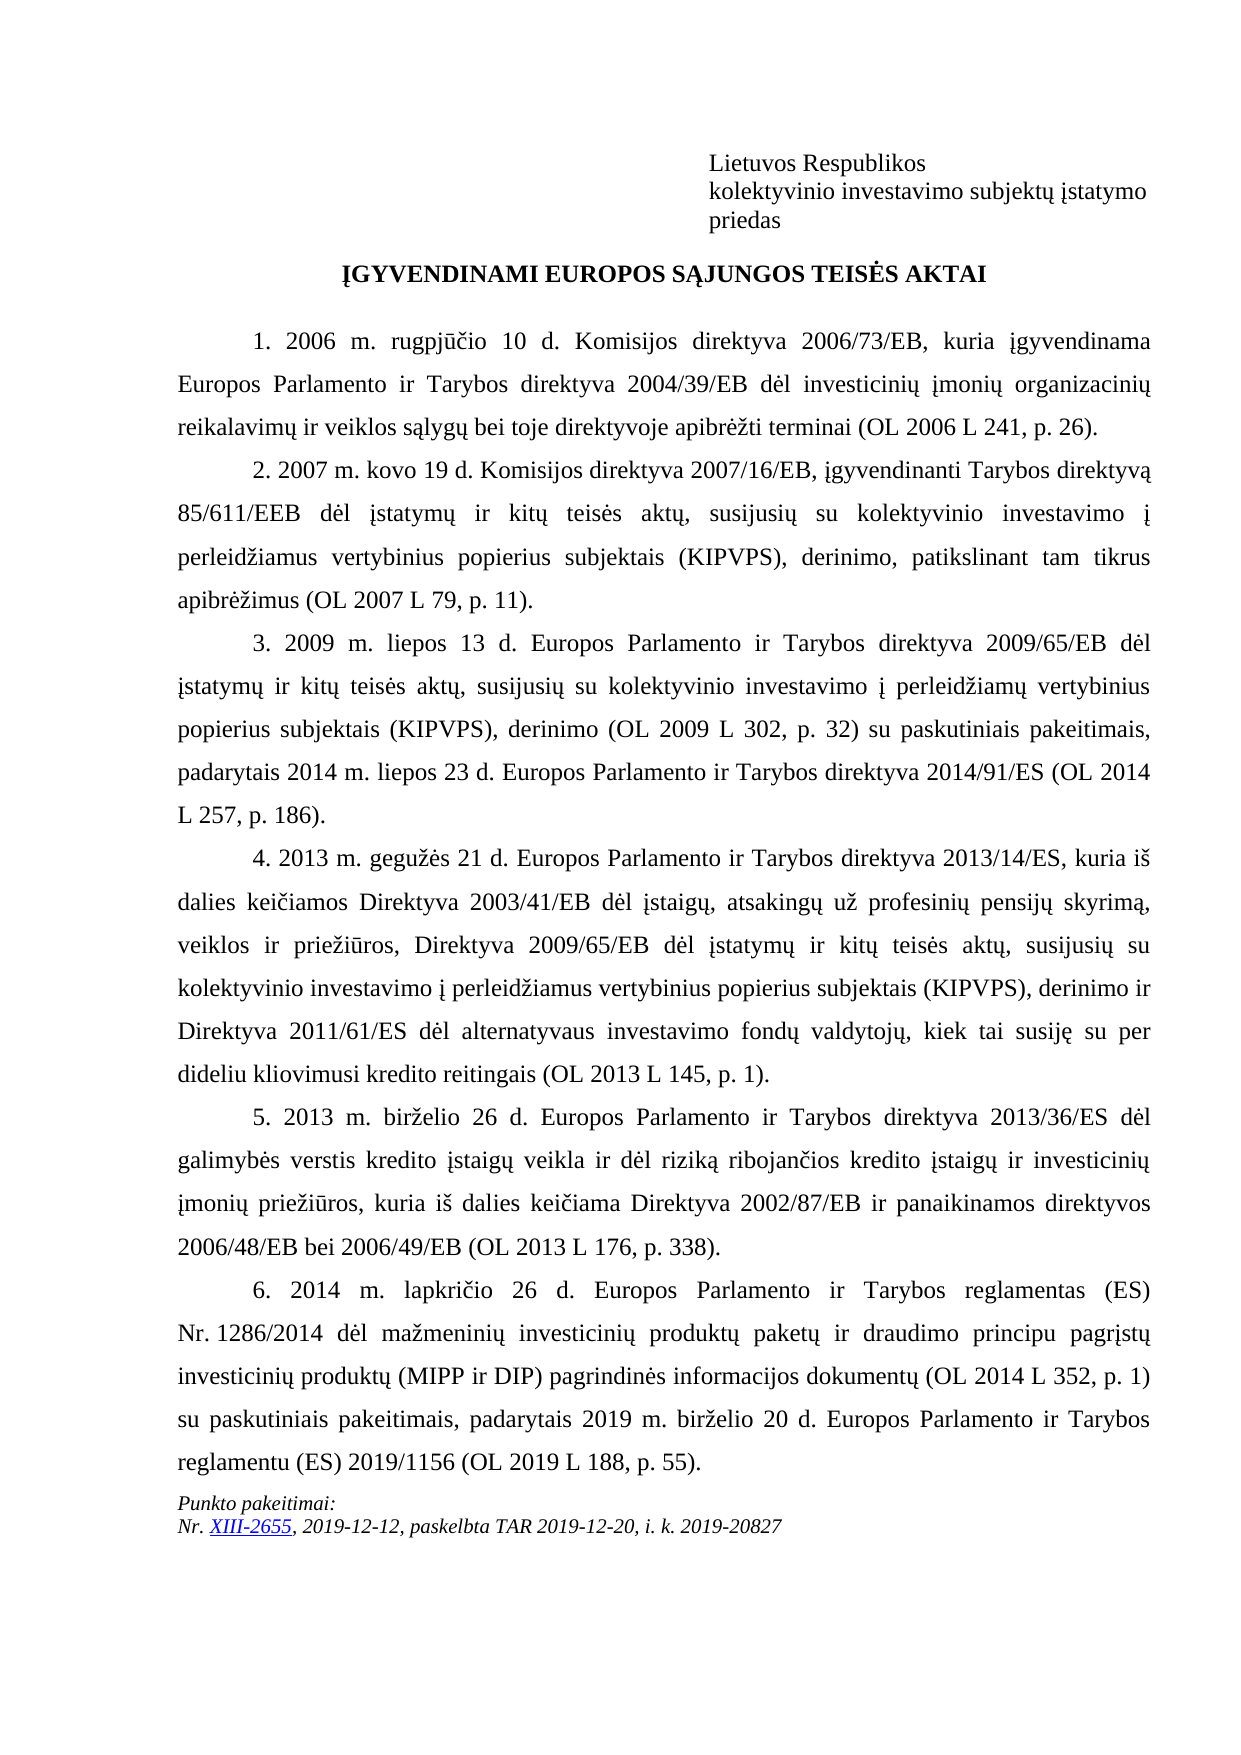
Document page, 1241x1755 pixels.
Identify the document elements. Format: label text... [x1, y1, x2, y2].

text Nr. XIII-2655, 2019-12-12, paskelbta TAR 2019-12-20, i. k. 2019-20827 [177, 1514, 1152, 1538]
text 2. 2007 m. kovo 19 d. Komisijos direktyva 2007/16/EB, įgyvendinanti Tarybos direktyvą 85/611/EEB dėl įstatymų ir kitų teisės aktų, susijusių su kolektyvinio investavimo į perleidžiamus vertybinius popierius subjektais (KIPVPS), derinimo, patikslinant tam tikrus apibrėžimus (OL 2007 L 79, p. 11). [177, 455, 1152, 613]
text 1. 2006 m. rugpjūčio 10 d. Komisijos direktyva 2006/73/EB, kuria įgyvendinama Europos Parlamento ir Tarybos direktyva 2004/39/EB dėl investicinių įmonių organizacinių reikalavimų ir veiklos sąlygų bei toje direktyvoje apibrėžti terminai (OL 2006 L 241, p. 26). [177, 326, 1152, 441]
text Lietuvos Respublikos [709, 148, 1152, 176]
text 5. 2013 m. birželio 26 d. Europos Parlamento ir Tarybos direktyva 2013/36/ES dėl galimybės verstis kredito įstaigų veikla ir dėl riziką ribojančios kredito įstaigų ir investicinių įmonių priežiūros, kuria iš dalies keičiama Direktyva 2002/87/EB ir panaikinamos direktyvos 2006/48/EB bei 2006/49/EB (OL 2013 L 176, p. 338). [177, 1102, 1152, 1260]
text 6. 2014 m. lapkričio 26 d. Europos Parlamento ir Tarybos reglamentas (ES) Nr. 1286/2014 dėl mažmeninių investicinių produktų paketų ir draudimo principu pagrįstų investicinių produktų (MIPP ir DIP) pagrindinės informacijos dokumentų (OL 2014 L 352, p. 1) su paskutiniais pakeitimais, padarytais 2019 m. birželio 20 d. Europos Parlamento ir Tarybos reglamentu (ES) 2019/1156 (OL 2019 L 188, p. 55). [177, 1275, 1152, 1476]
text ĮGYVENDINAMI EUROPOS SĄJUNGOS TEISĖS AKTAI [177, 259, 1152, 288]
text kolektyvinio investavimo subjektų įstatymo [709, 176, 1152, 205]
text 4. 2013 m. gegužės 21 d. Europos Parlamento ir Tarybos direktyva 2013/14/ES, kuria iš dalies keičiamos Direktyva 2003/41/EB dėl įstaigų, atsakingų už profesinių pensijų skyrimą, veiklos ir priežiūros, Direktyva 2009/65/EB dėl įstatymų ir kitų teisės aktų, susijusių su kolektyvinio investavimo į perleidžiamus vertybinius popierius subjektais (KIPVPS), derinimo ir Direktyva 2011/61/ES dėl alternatyvaus investavimo fondų valdytojų, kiek tai susiję su per dideliu kliovimusi kredito reitingais (OL 2013 L 145, p. 1). [177, 843, 1152, 1088]
text 3. 2009 m. liepos 13 d. Europos Parlamento ir Tarybos direktyva 2009/65/EB dėl įstatymų ir kitų teisės aktų, susijusių su kolektyvinio investavimo į perleidžiamų vertybinius popierius subjektais (KIPVPS), derinimo (OL 2009 L 302, p. 32) su paskutiniais pakeitimais, padarytais 2014 m. liepos 23 d. Europos Parlamento ir Tarybos direktyva 2014/91/ES (OL 2014 L 257, p. 186). [177, 628, 1152, 829]
text Punkto pakeitimai: [177, 1490, 1152, 1514]
text priedas [709, 205, 1152, 234]
